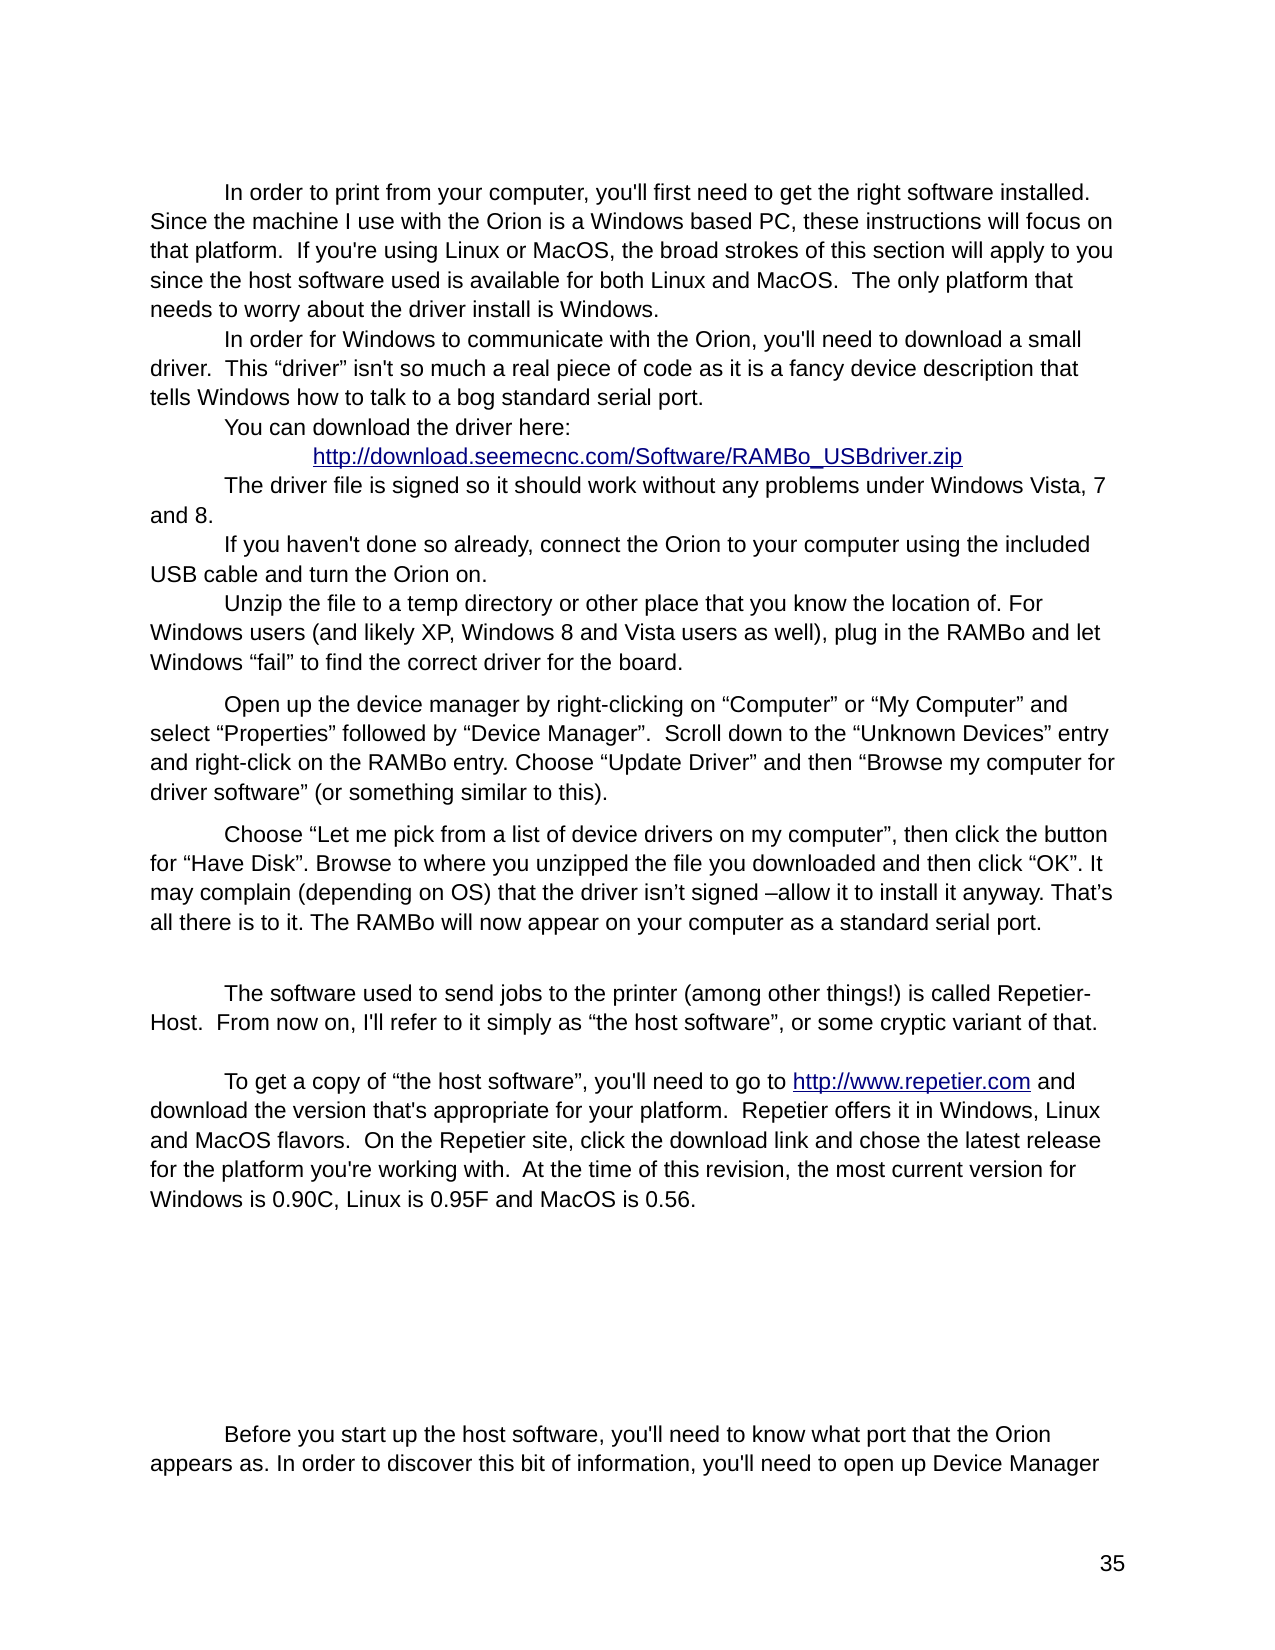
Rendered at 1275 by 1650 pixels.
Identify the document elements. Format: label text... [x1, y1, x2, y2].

text If you haven't done so already, connect the Orion to your computer using the included USB cable and turn the Orion on. [150, 532, 1125, 587]
text In order to print from your computer, you'll first need to get the right software installed. Since the machine I use with the Orion is a Windows based PC, these instructions will focus on that platform. If you're using Linux or MacOS, the broad strokes of this section will apply to you since the host software used is available for both Linux and MacOS. The only platform that needs to worry about the driver install is Windows. [150, 179, 1125, 322]
text Choose “Let me pick from a list of device drivers on my computer”, then click the button for “Have Disk”. Browse to where you unzipped the file you downloaded and then click “OK”. It may complain (depending on OS) that the driver isn’t signed –allow it to install it anyway. That’s all there is to it. The RAMBo will now appear on your computer as a standard serial port. [150, 821, 1125, 935]
text To get a copy of “the host software”, you'll need to go to http://www.repetier.com and download the version that's appropriate for your platform. Repetier offers it in Windows, Linux and MacOS flavors. On the Repetier site, click the download link and chose the latest release for the platform you're working with. At the time of this revision, the most current version for Windows is 0.90C, Linux is 0.95F and MacOS is 0.56. [150, 1069, 1125, 1212]
text The software used to send jobs to the printer (among other things!) is called Repetier-Host. From now on, I'll refer to it simply as “the host software”, or some cryptic variant of that. [150, 981, 1125, 1036]
text Unzip the file to a temp directory or other place that you know the location of. For Windows users (and likely XP, Windows 8 and Vista users as well), plug in the RAMBo and let Windows “fail” to find the correct driver for the board. [150, 591, 1125, 675]
text http://download.seemecnc.com/Software/RAMBo_USBdriver.zip [150, 444, 1125, 469]
text You can download the driver here: [150, 414, 1125, 440]
text The driver file is signed so it should work without any problems under Windows Vista, 7 and 8. [150, 473, 1125, 528]
text Open up the device manager by right-clicking on “Computer” or “My Computer” and select “Properties” followed by “Device Manager”. Scroll down to the “Unknown Devices” entry and right-click on the RAMBo entry. Choose “Update Driver” and then “Browse my computer for driver software” (or something similar to this). [150, 691, 1125, 805]
text In order for Windows to communicate with the Orion, you'll need to download a small driver. This “driver” isn't so much a real piece of code as it is a fancy device description that tells Windows how to talk to a bog standard serial port. [150, 326, 1125, 411]
text Before you start up the host software, you'll need to know what port that the Orion appears as. In order to discover this bit of information, you'll need to open up Device Manager [150, 1421, 1125, 1476]
